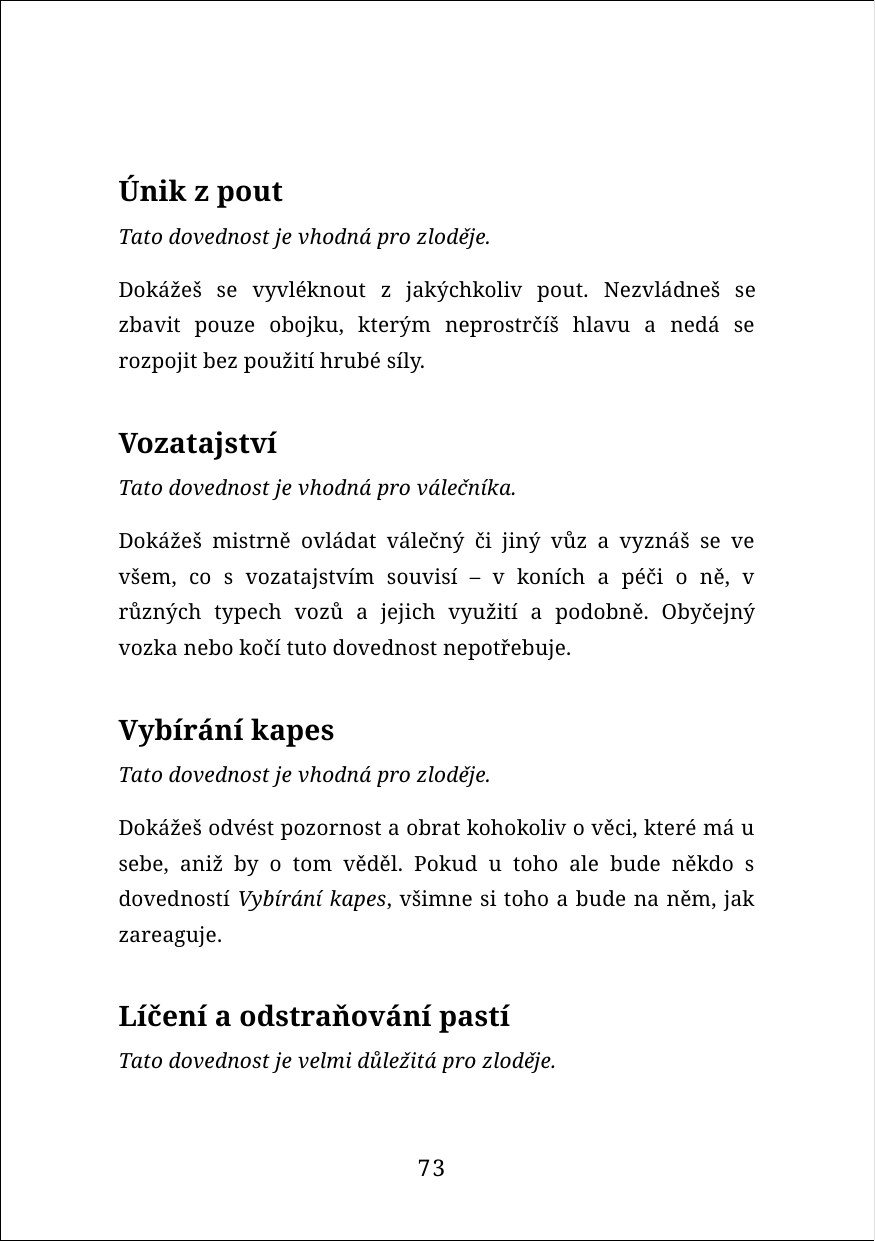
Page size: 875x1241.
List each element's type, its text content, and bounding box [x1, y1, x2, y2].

text Tato dovednost je vhodná pro zloděje. [118, 222, 756, 250]
text Tato dovednost je vhodná pro zloděje. [118, 760, 756, 788]
text Tato dovednost je vhodná pro válečníka. [118, 473, 756, 502]
text Dokážeš se vyvléknout z jakýchkoliv pout. Nezvládneš se zbavit pouze obojku, kterým neprostrčíš hlavu a nedá se rozpojit bez použití hrubé síly. [118, 275, 756, 374]
text Dokážeš odvést pozornost a obrat kohokoliv o věci, které má u sebe, aniž by o tom věděl. Pokud u toho ale bude někdo s dovedností Vybírání kapes, všimne si toho a bude na něm, jak zareaguje. [118, 813, 756, 948]
text Dokážeš mistrně ovládat válečný či jiný vůz a vyznáš se ve všem, co s vozatajstvím souvisí – v koních a péči o ně, v různých typech vozů a jejich využití a podobně. Obyčejný vozka nebo kočí tuto dovednost nepotřebuje. [118, 526, 756, 661]
subtitle Vybírání kapes [118, 710, 756, 748]
text Tato dovednost je velmi důležitá pro zloděje. [118, 1047, 756, 1075]
subtitle Vozatajství [118, 423, 756, 461]
subtitle Líčení a odstraňování pastí [118, 997, 756, 1035]
subtitle Únik z pout [118, 172, 756, 210]
